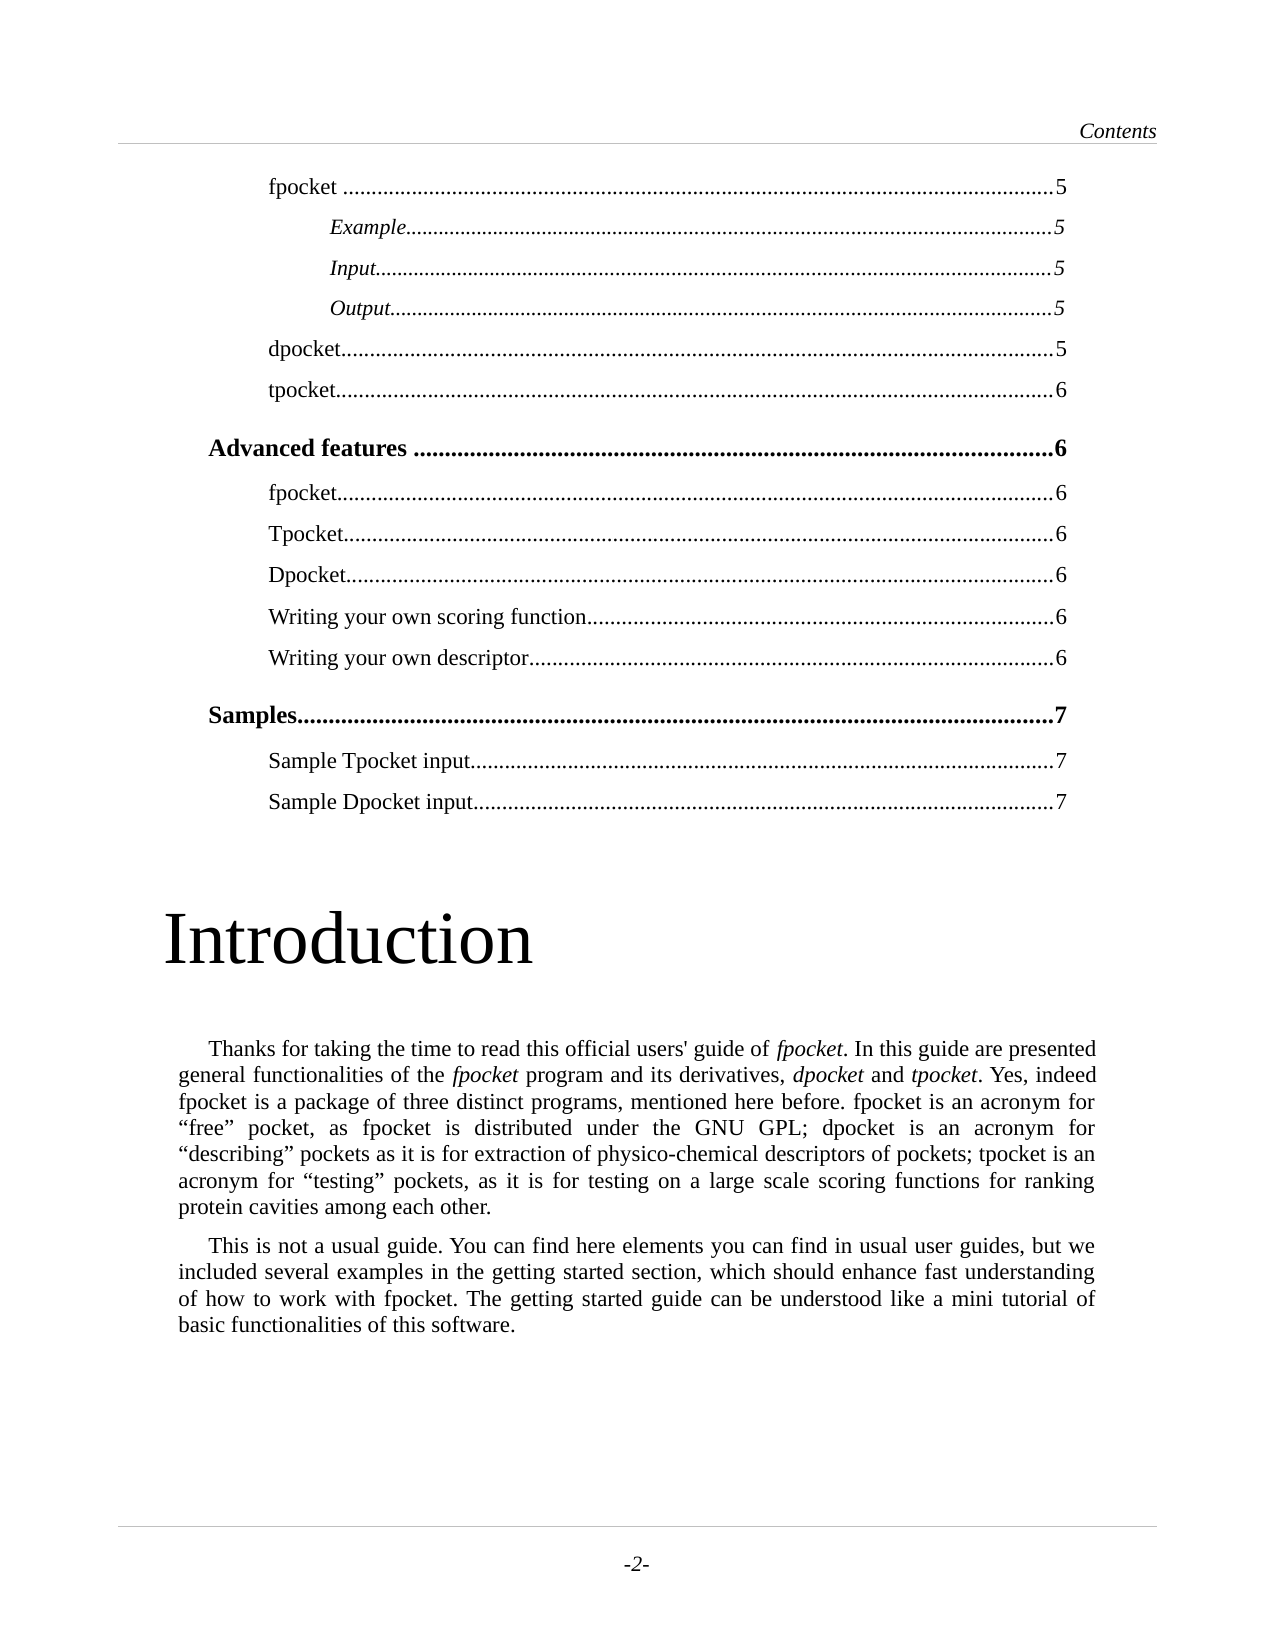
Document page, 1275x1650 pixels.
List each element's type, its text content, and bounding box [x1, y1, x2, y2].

text Samples 7 [208, 701, 1067, 729]
text Advanced features 6 [208, 433, 1067, 461]
subtitle Introduction [163, 893, 1157, 979]
text Writing your own descriptor 6 [268, 644, 1067, 671]
text Output 5 [329, 295, 1067, 320]
text Tpocket 6 [268, 520, 1067, 546]
text Example 5 [329, 214, 1067, 239]
text Sample Dpocket input 7 [268, 788, 1067, 814]
text dpocket 5 [268, 335, 1067, 361]
text Sample Tpocket input 7 [268, 747, 1067, 773]
text Input 5 [329, 254, 1067, 280]
text fpocket 6 [268, 479, 1067, 505]
text This is not a usual guide. You can find here elements you can find in usual user guides, but we included several examples in the getting started section, which should enhance fast understanding of how to work with fpocket. The getting started guide can be understood like a mini tutorial of basic functionalities of this software. [178, 1232, 1097, 1337]
text Writing your own scoring function 6 [268, 603, 1067, 629]
text fpocket 5 [268, 173, 1067, 199]
text tpocket 6 [268, 376, 1067, 403]
text Thanks for taking the time to read this official users' guide of fpocket. In this guide are presented general functionalities of the fpocket program and its derivatives, dpocket and tpocket. Yes, indeed fpocket is a package of three distinct programs, mentioned here before. fpocket is an acronym for “free” pocket, as fpocket is distributed under the GNU GPL; dpocket is an acronym for “describing” pockets as it is for extraction of physico-chemical descriptors of pockets; tpocket is an acronym for “testing” pockets, as it is for testing on a large scale scoring functions for ranking protein cavities among each other. [178, 1035, 1097, 1219]
text Dpocket 6 [268, 561, 1067, 588]
